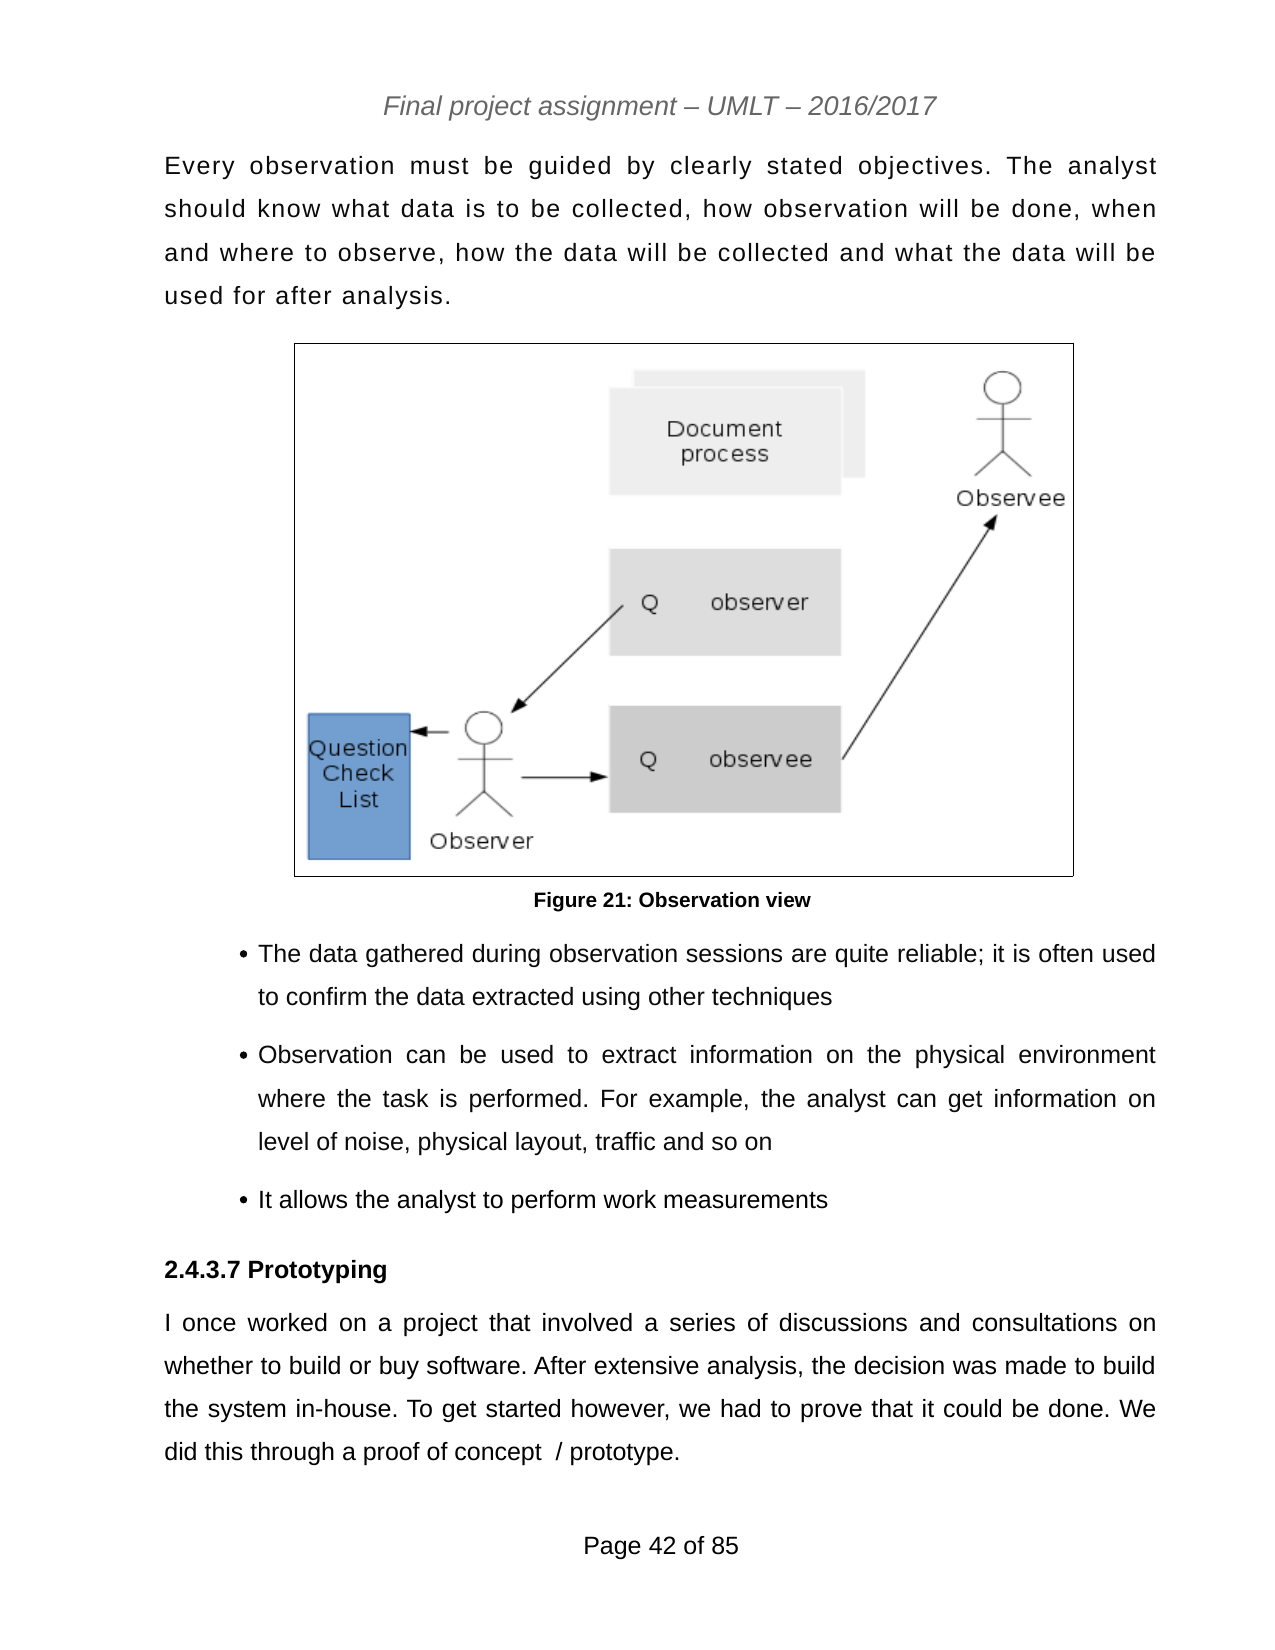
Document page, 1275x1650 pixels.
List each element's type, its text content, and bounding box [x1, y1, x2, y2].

list Observation can be used to extract information on the physical environment where the task is performed. For example, the analyst can get information on level of noise, physical layout, traffic and so on [239, 1041, 1158, 1156]
text Every observation must be guided by clearly stated objectives. The analyst should know what data is to be collected, how observation will be done, when and where to observe, how the data will be collected and what the data will be used for after analysis. [164, 151, 1158, 309]
text I once worked on a project that involved a series of discussions and consultations on whether to build or buy software. After extensive analysis, the decision was made to build the system in-house. To get started however, we had to prove that it could be done. We did this through a proof of concept / prototype. [164, 1308, 1158, 1466]
picture [296, 345, 1071, 874]
subtitle 2.4.3.7 Prototyping [164, 1255, 1158, 1284]
text Figure 21: Observation view [164, 324, 1158, 912]
list The data gathered during observation sessions are quite reliable; it is often used to confirm the data extracted using other techniques [239, 939, 1158, 1011]
list It allows the analyst to perform work measurements [239, 1185, 1158, 1214]
